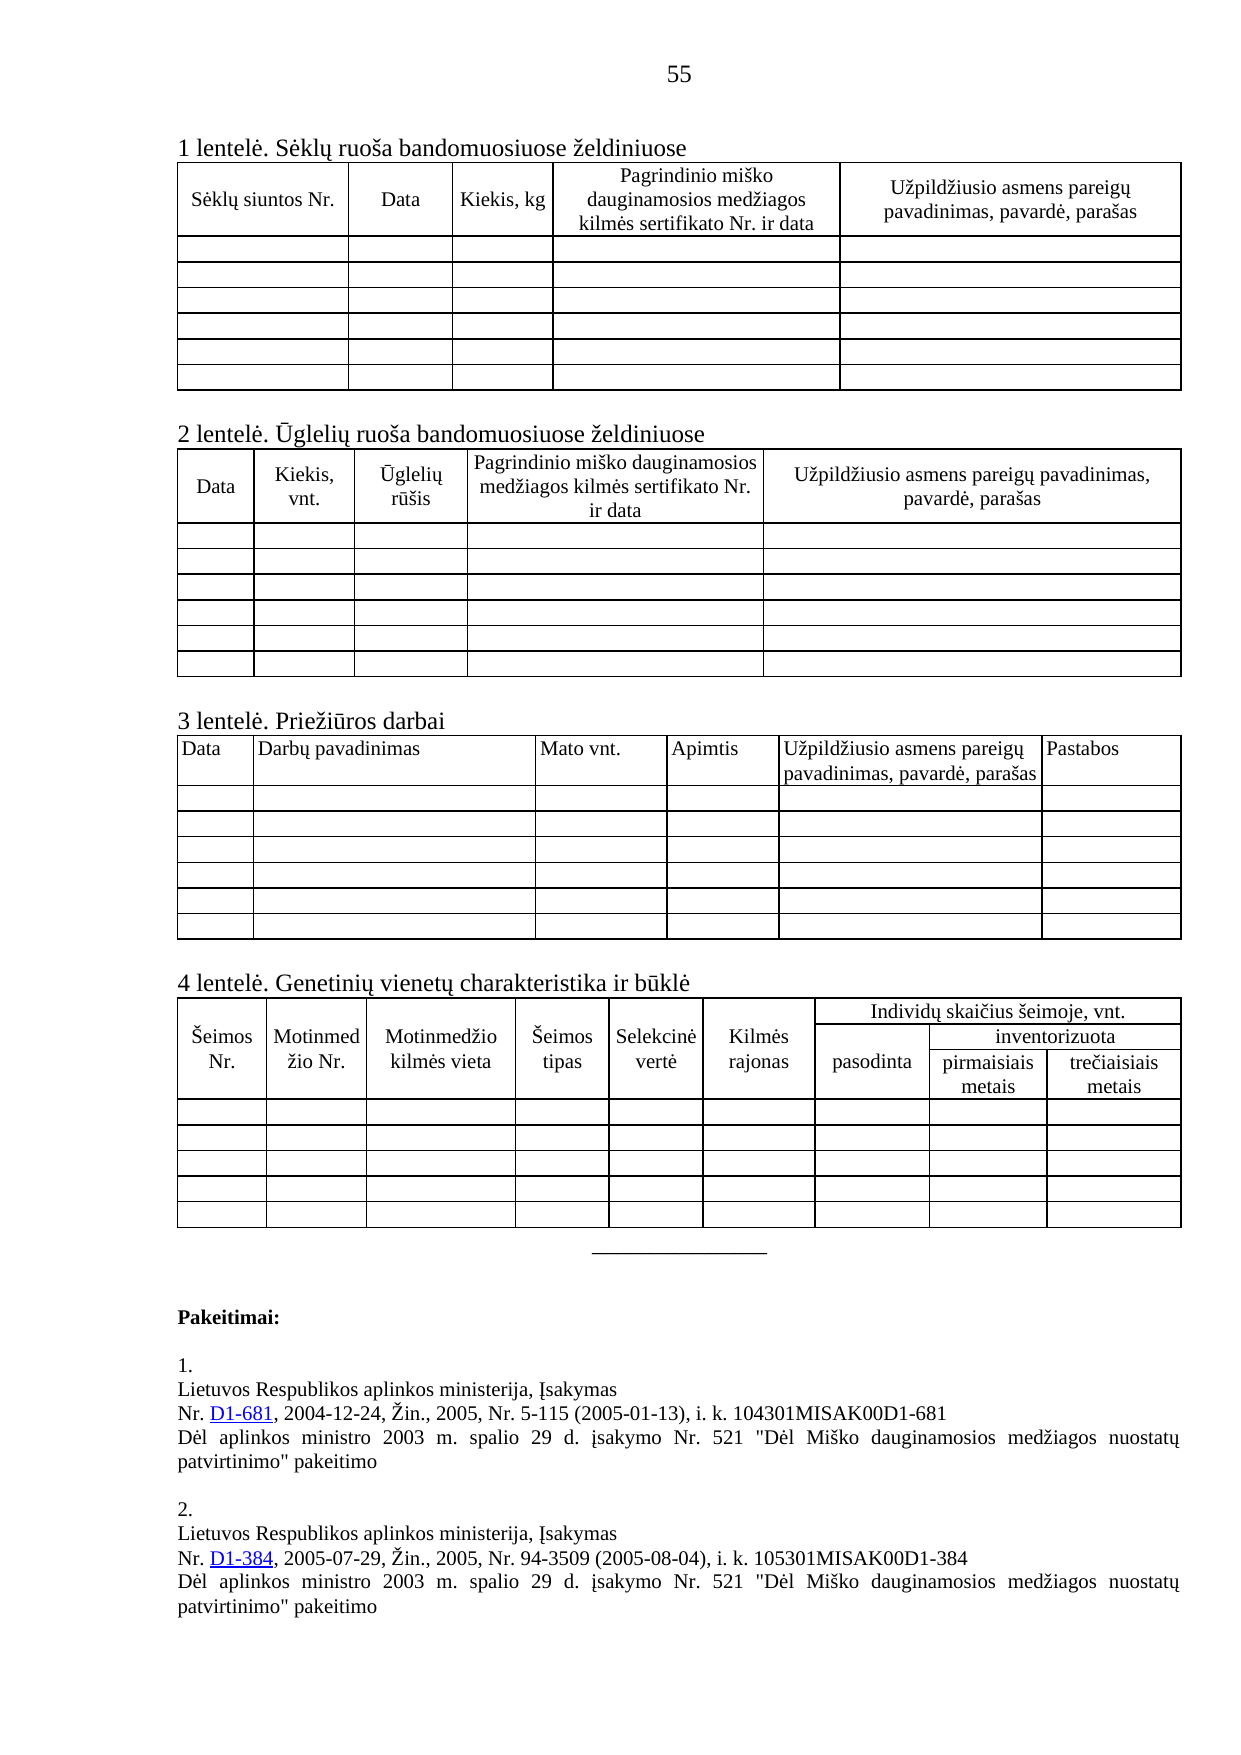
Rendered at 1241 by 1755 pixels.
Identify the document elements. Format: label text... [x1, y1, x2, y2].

table_cell [930, 1177, 1046, 1201]
table_cell [178, 237, 348, 261]
table_cell [668, 812, 778, 836]
table_cell [516, 1126, 608, 1149]
table_cell [536, 889, 666, 913]
table_cell [554, 340, 839, 363]
table_cell [536, 863, 666, 887]
table_cell [255, 549, 354, 573]
table_cell [1048, 1100, 1180, 1124]
table_cell [367, 1202, 515, 1226]
table_cell [704, 1100, 814, 1124]
table_cell [349, 340, 452, 363]
table_cell [178, 340, 348, 363]
table_cell [704, 1202, 814, 1226]
table_cell [930, 1126, 1046, 1149]
table_cell inventorizuota [930, 1025, 1180, 1048]
table_cell [178, 863, 253, 887]
table_header Mato vnt. [536, 736, 666, 784]
table_cell [349, 365, 452, 389]
text 3 lentelė. Priežiūros darbai [177, 706, 1181, 735]
table_cell [516, 1177, 608, 1201]
table_header Šeimos Nr. [178, 999, 266, 1098]
table_cell [255, 524, 354, 548]
table_header Užpildžiusio asmens pareigų pavadinimas, pavardė, parašas [764, 450, 1180, 522]
table_cell [610, 1177, 702, 1201]
table_cell [349, 288, 452, 312]
table_cell [178, 1151, 266, 1175]
table_cell [267, 1100, 366, 1124]
table_cell [254, 914, 535, 938]
table_cell [178, 626, 253, 650]
table_cell [554, 365, 839, 389]
table_cell [668, 889, 778, 913]
table_cell [178, 575, 253, 599]
table_cell [453, 314, 552, 338]
table_header Selekcinė vertė [610, 999, 702, 1098]
table_cell [764, 601, 1180, 624]
table_cell [780, 889, 1041, 913]
table_cell [554, 237, 839, 261]
table_header Sėklų siuntos Nr. [178, 163, 348, 235]
table_cell [704, 1177, 814, 1201]
table_cell [764, 549, 1180, 573]
table_cell [453, 340, 552, 363]
table_cell [536, 786, 666, 810]
table_cell [816, 1126, 929, 1149]
table_cell [355, 524, 467, 548]
table_cell [930, 1100, 1046, 1124]
table_cell [178, 365, 348, 389]
text ______________ [177, 1228, 1181, 1257]
table_cell [516, 1202, 608, 1226]
table_cell [254, 863, 535, 887]
table_cell [355, 549, 467, 573]
table_cell [355, 626, 467, 650]
table_cell [780, 812, 1041, 836]
table_cell [554, 314, 839, 338]
table_cell [1043, 786, 1180, 810]
table_cell [764, 626, 1180, 650]
text 4 lentelė. Genetinių vienetų charakteristika ir būklė [177, 968, 1181, 997]
table_cell [355, 575, 467, 599]
table_cell [178, 524, 253, 548]
table_cell [367, 1177, 515, 1201]
table_cell [1048, 1202, 1180, 1226]
text Pakeitimai: [177, 1305, 1181, 1329]
text 2. [177, 1497, 1181, 1521]
table_cell [536, 837, 666, 861]
table_cell pasodinta [816, 1025, 929, 1098]
table_cell [1043, 812, 1180, 836]
table_cell [816, 1177, 929, 1201]
table_cell [1048, 1126, 1180, 1149]
table_header Pagrindinio miško dauginamosios medžiagos kilmės sertifikato Nr. ir data [554, 163, 839, 235]
text 2 lentelė. Ūglelių ruoša bandomuosiuose želdiniuose [177, 419, 1181, 448]
table_cell [764, 575, 1180, 599]
table_cell [367, 1151, 515, 1175]
table_header Kilmės rajonas [704, 999, 814, 1098]
table_cell [1043, 889, 1180, 913]
table_cell [816, 1202, 929, 1226]
table_cell [178, 889, 253, 913]
table_cell [178, 786, 253, 810]
table_cell [516, 1100, 608, 1124]
table_cell [930, 1202, 1046, 1226]
table_header Motinmedžio kilmės vieta [367, 999, 515, 1098]
table_header Darbų pavadinimas [254, 736, 535, 784]
table_cell [1043, 863, 1180, 887]
table_cell [668, 786, 778, 810]
table_cell [178, 549, 253, 573]
table_cell [841, 340, 1180, 363]
table_cell [367, 1126, 515, 1149]
table_header Pastabos [1043, 736, 1180, 784]
table_cell [255, 626, 354, 650]
table_cell [516, 1151, 608, 1175]
table_cell [668, 863, 778, 887]
table_cell [610, 1100, 702, 1124]
table_cell [704, 1126, 814, 1149]
table_cell [780, 837, 1041, 861]
table_header Pagrindinio miško dauginamosios medžiagos kilmės sertifikato Nr. ir data [468, 450, 763, 522]
table_cell [468, 601, 763, 624]
table_cell [453, 237, 552, 261]
table_cell [468, 549, 763, 573]
table_cell [267, 1151, 366, 1175]
text Nr. D1-384, 2005-07-29, Žin., 2005, Nr. 94-3509 (2005-08-04), i. k. 105301MISAK00D1-384 [177, 1545, 1181, 1569]
table_cell [841, 237, 1180, 261]
table_cell [178, 601, 253, 624]
table_cell [780, 863, 1041, 887]
table_cell [780, 786, 1041, 810]
table_cell [178, 263, 348, 287]
table_cell [355, 601, 467, 624]
table_cell [554, 288, 839, 312]
table_header Data [178, 736, 253, 784]
table_cell [254, 812, 535, 836]
table_cell [816, 1151, 929, 1175]
table_cell [178, 288, 348, 312]
table_cell [349, 263, 452, 287]
table_cell [267, 1126, 366, 1149]
table_cell [816, 1100, 929, 1124]
table_header Individų skaičius šeimoje, vnt. [816, 999, 1180, 1023]
table_header Kiekis, vnt. [255, 450, 354, 522]
table_cell [468, 652, 763, 676]
table_cell [178, 1177, 266, 1201]
table_header Užpildžiusio asmens pareigų pavadinimas, pavardė, parašas [841, 163, 1180, 235]
table_header Data [349, 163, 452, 235]
table_cell [254, 786, 535, 810]
table_cell [254, 889, 535, 913]
table_cell [349, 314, 452, 338]
table_cell [255, 601, 354, 624]
table_cell [468, 524, 763, 548]
table_cell [453, 263, 552, 287]
table_header Data [178, 450, 253, 522]
table_cell [668, 914, 778, 938]
table_header Šeimos tipas [516, 999, 608, 1098]
text Lietuvos Respublikos aplinkos ministerija, Įsakymas [177, 1377, 1181, 1401]
table_cell [610, 1202, 702, 1226]
table_cell [178, 1202, 266, 1226]
table_cell [267, 1202, 366, 1226]
text Nr. D1-681, 2004-12-24, Žin., 2005, Nr. 5-115 (2005-01-13), i. k. 104301MISAK00D1-681 [177, 1401, 1181, 1425]
table_cell [841, 288, 1180, 312]
table_header Apimtis [668, 736, 778, 784]
table_cell [178, 652, 253, 676]
table_header Ūglelių rūšis [355, 450, 467, 522]
table_cell [536, 812, 666, 836]
table_cell [1048, 1177, 1180, 1201]
table_cell [349, 237, 452, 261]
table_cell [780, 914, 1041, 938]
table_cell [704, 1151, 814, 1175]
table_header Užpildžiusio asmens pareigų pavadinimas, pavardė, parašas [780, 736, 1041, 784]
table_cell [554, 263, 839, 287]
table_cell [764, 652, 1180, 676]
table_cell [255, 575, 354, 599]
table_cell [453, 365, 552, 389]
table_cell [1048, 1151, 1180, 1175]
text 1 lentelė. Sėklų ruoša bandomuosiuose želdiniuose [177, 133, 1181, 162]
table_cell [267, 1177, 366, 1201]
table_header Motinmedžio Nr. [267, 999, 366, 1098]
text Dėl aplinkos ministro 2003 m. spalio 29 d. įsakymo Nr. 521 "Dėl Miško dauginamosios medžiagos nuostatų patvirtinimo" pakeitimo [177, 1569, 1181, 1618]
table_cell [178, 914, 253, 938]
table_cell [536, 914, 666, 938]
table_cell [178, 837, 253, 861]
table_cell [841, 263, 1180, 287]
text Dėl aplinkos ministro 2003 m. spalio 29 d. įsakymo Nr. 521 "Dėl Miško dauginamosios medžiagos nuostatų patvirtinimo" pakeitimo [177, 1425, 1181, 1473]
table_cell pirmaisiais metais [930, 1050, 1046, 1098]
table_cell [178, 1126, 266, 1149]
table_cell trečiaisiais metais [1048, 1050, 1180, 1098]
table_cell [764, 524, 1180, 548]
text Lietuvos Respublikos aplinkos ministerija, Įsakymas [177, 1521, 1181, 1545]
table_cell [610, 1126, 702, 1149]
table_header Kiekis, kg [453, 163, 552, 235]
table_cell [255, 652, 354, 676]
table_cell [1043, 914, 1180, 938]
table_cell [930, 1151, 1046, 1175]
table_cell [841, 314, 1180, 338]
table_cell [468, 626, 763, 650]
table_cell [178, 812, 253, 836]
table_cell [468, 575, 763, 599]
text 1. [177, 1353, 1181, 1377]
table_cell [610, 1151, 702, 1175]
table_cell [178, 314, 348, 338]
table_cell [453, 288, 552, 312]
table_cell [668, 837, 778, 861]
table_cell [254, 837, 535, 861]
table_cell [841, 365, 1180, 389]
table_cell [1043, 837, 1180, 861]
table_cell [355, 652, 467, 676]
table_cell [367, 1100, 515, 1124]
table_cell [178, 1100, 266, 1124]
